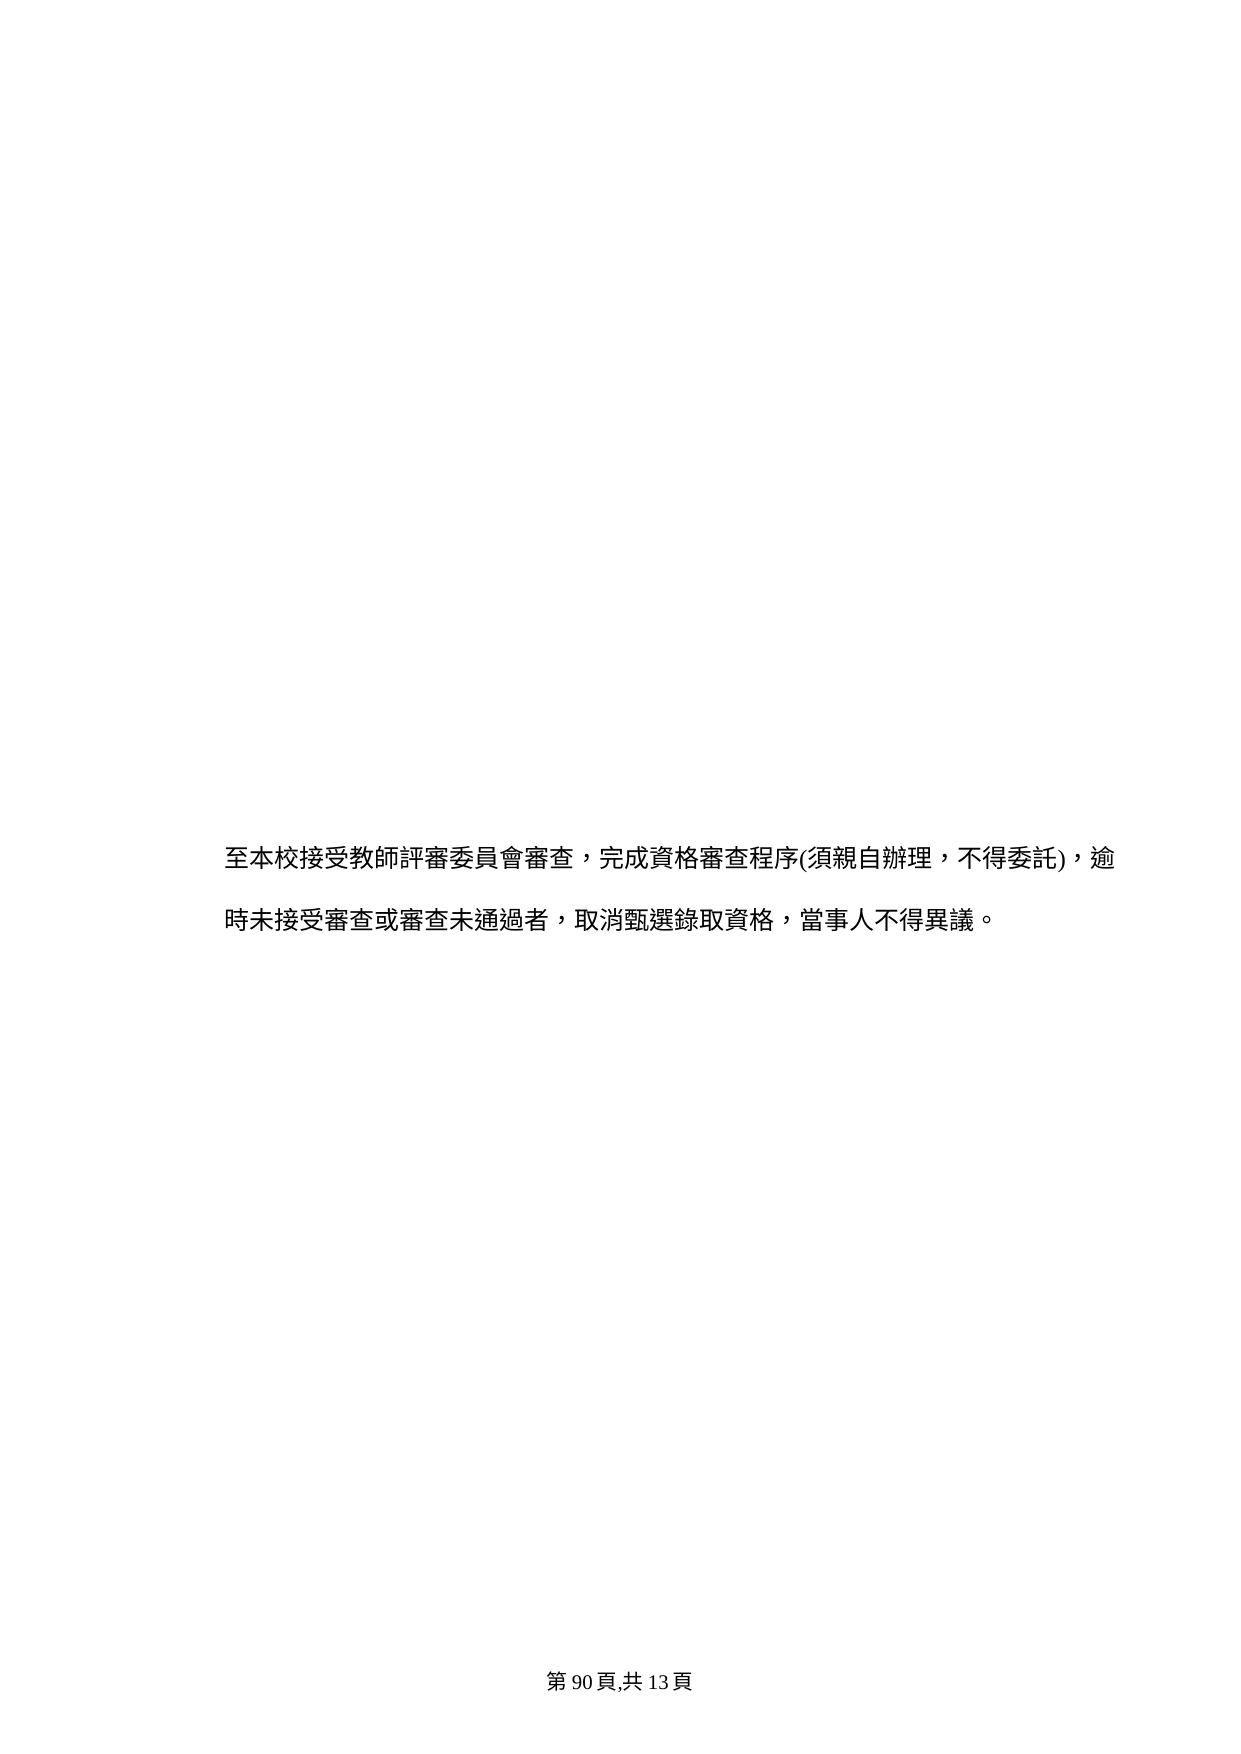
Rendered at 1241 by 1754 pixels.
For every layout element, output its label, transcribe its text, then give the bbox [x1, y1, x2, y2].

text 至本校接受教師評審委員會審查，完成資格審查程序(須親自辦理，不得委託)，逾時未接受審查或審查未通過者，取消甄選錄取資格，當事人不得異議。 [149, 814, 1122, 939]
